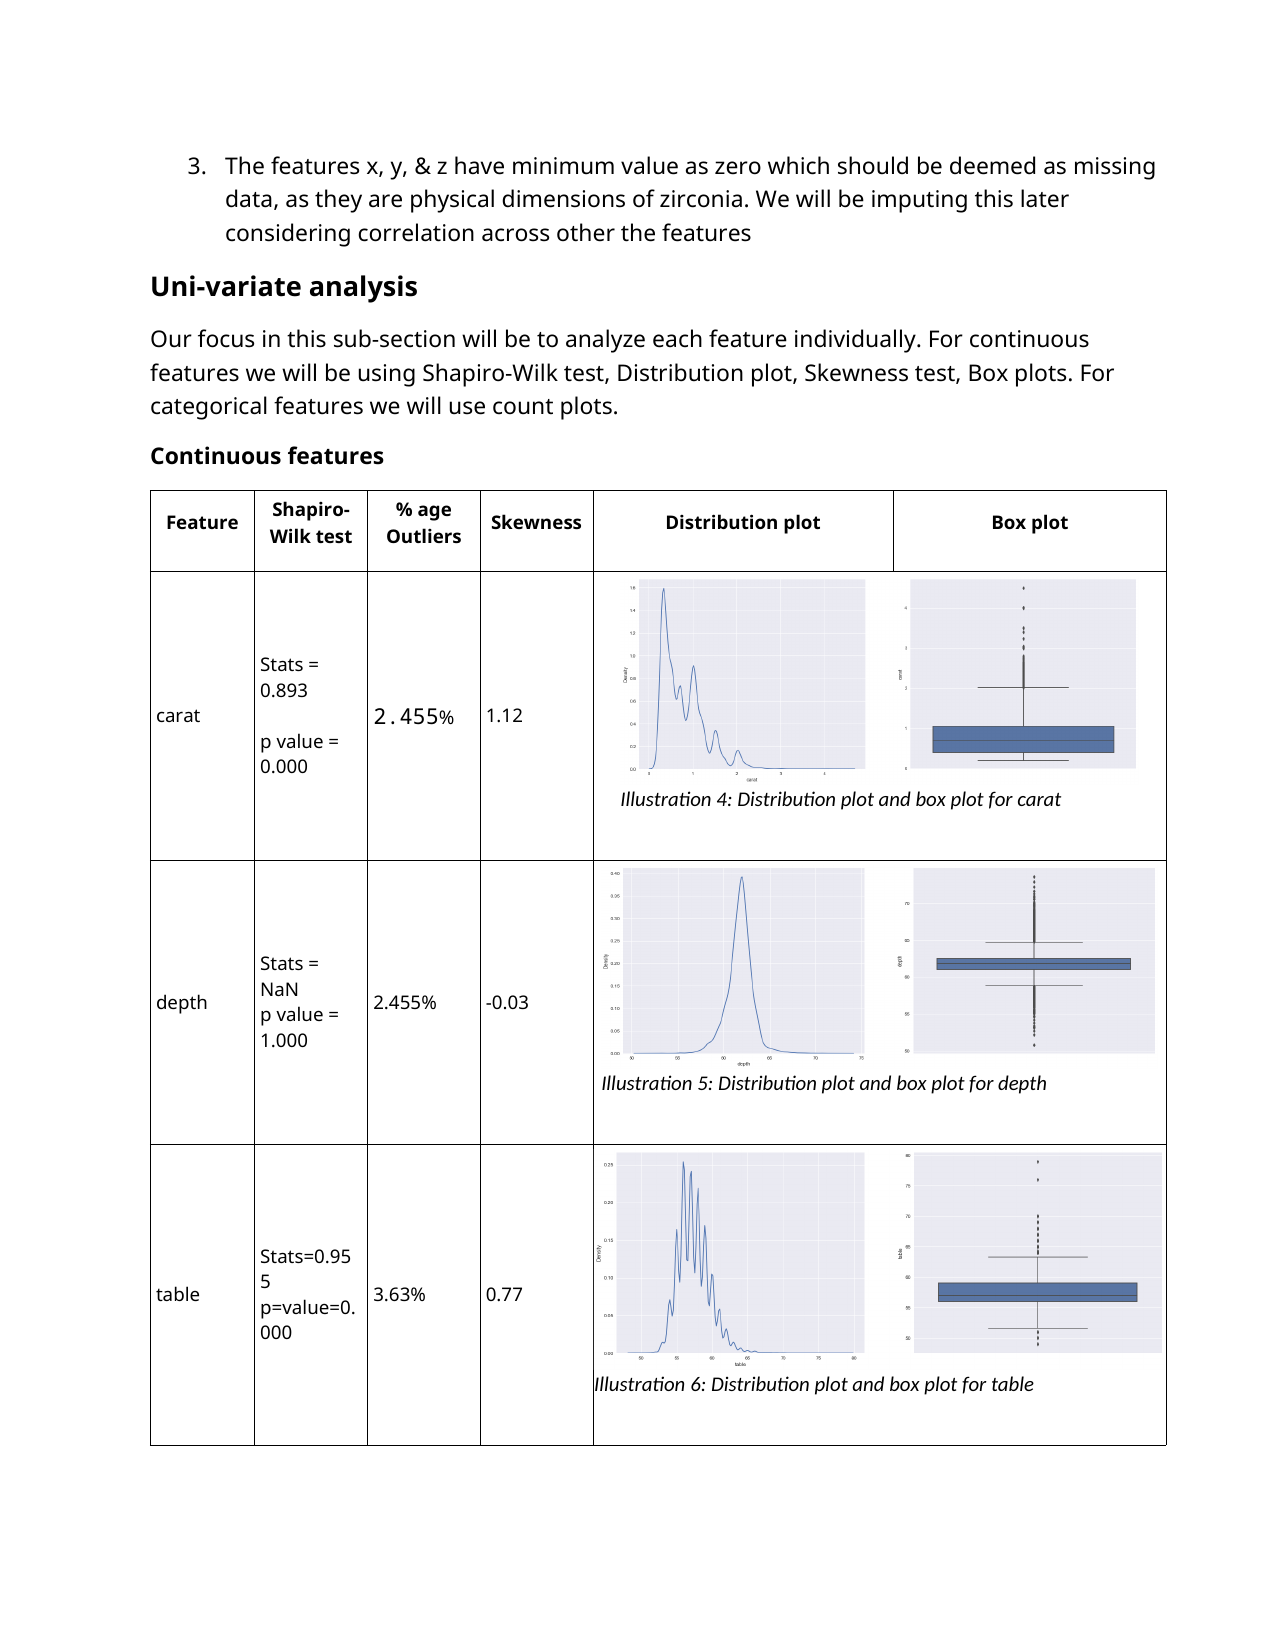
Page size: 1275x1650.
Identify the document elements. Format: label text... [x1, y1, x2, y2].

table_cell [594, 861, 1166, 1068]
picture [593, 1149, 1165, 1370]
picture [601, 865, 1158, 1069]
table_cell carat [151, 572, 254, 860]
table_cell Stats = 0.893 p value = 0.000 [255, 572, 367, 860]
table_cell Stats = NaN p value = 1.000 [255, 861, 367, 1143]
table_cell table [151, 1145, 254, 1444]
table_header Box plot [894, 491, 1166, 571]
table_cell Stats=0.955 p=value=0.000 [255, 1145, 367, 1444]
table_cell depth [151, 861, 254, 1143]
table_cell 2.455% [368, 572, 480, 860]
table_cell 2.455% [368, 861, 480, 1143]
table_cell 1.12 [481, 572, 593, 860]
list The features x, y, & z have minimum value as zero which should be deemed as missing data, as they are physical dimensions of zirconia. We will be imputing this later considering correlation across other the features [187, 150, 1172, 248]
table_cell [594, 572, 1166, 860]
table_header % age Outliers [368, 491, 480, 571]
table_cell [594, 1069, 1166, 1143]
text Uni-variate analysis [150, 267, 1172, 304]
table_cell 0.77 [481, 1145, 593, 1444]
text Our focus in this sub-section will be to analyze each feature individually. For continuous features we will be using Shapiro-Wilk test, Distribution plot, Skewness test, Box plots. For categorical features we will use count plots. [150, 323, 1172, 421]
text Continuous features [150, 440, 1172, 471]
table_cell [594, 1145, 1166, 1369]
picture [620, 577, 1139, 785]
table_header Feature [151, 491, 254, 571]
table_cell -0.03 [481, 861, 593, 1143]
table_header Distribution plot [594, 491, 893, 571]
table_header Shapiro-Wilk test [255, 491, 367, 571]
table_cell [594, 1370, 1166, 1444]
table_cell 3.63% [368, 1145, 480, 1444]
table_header Skewness [481, 491, 593, 571]
